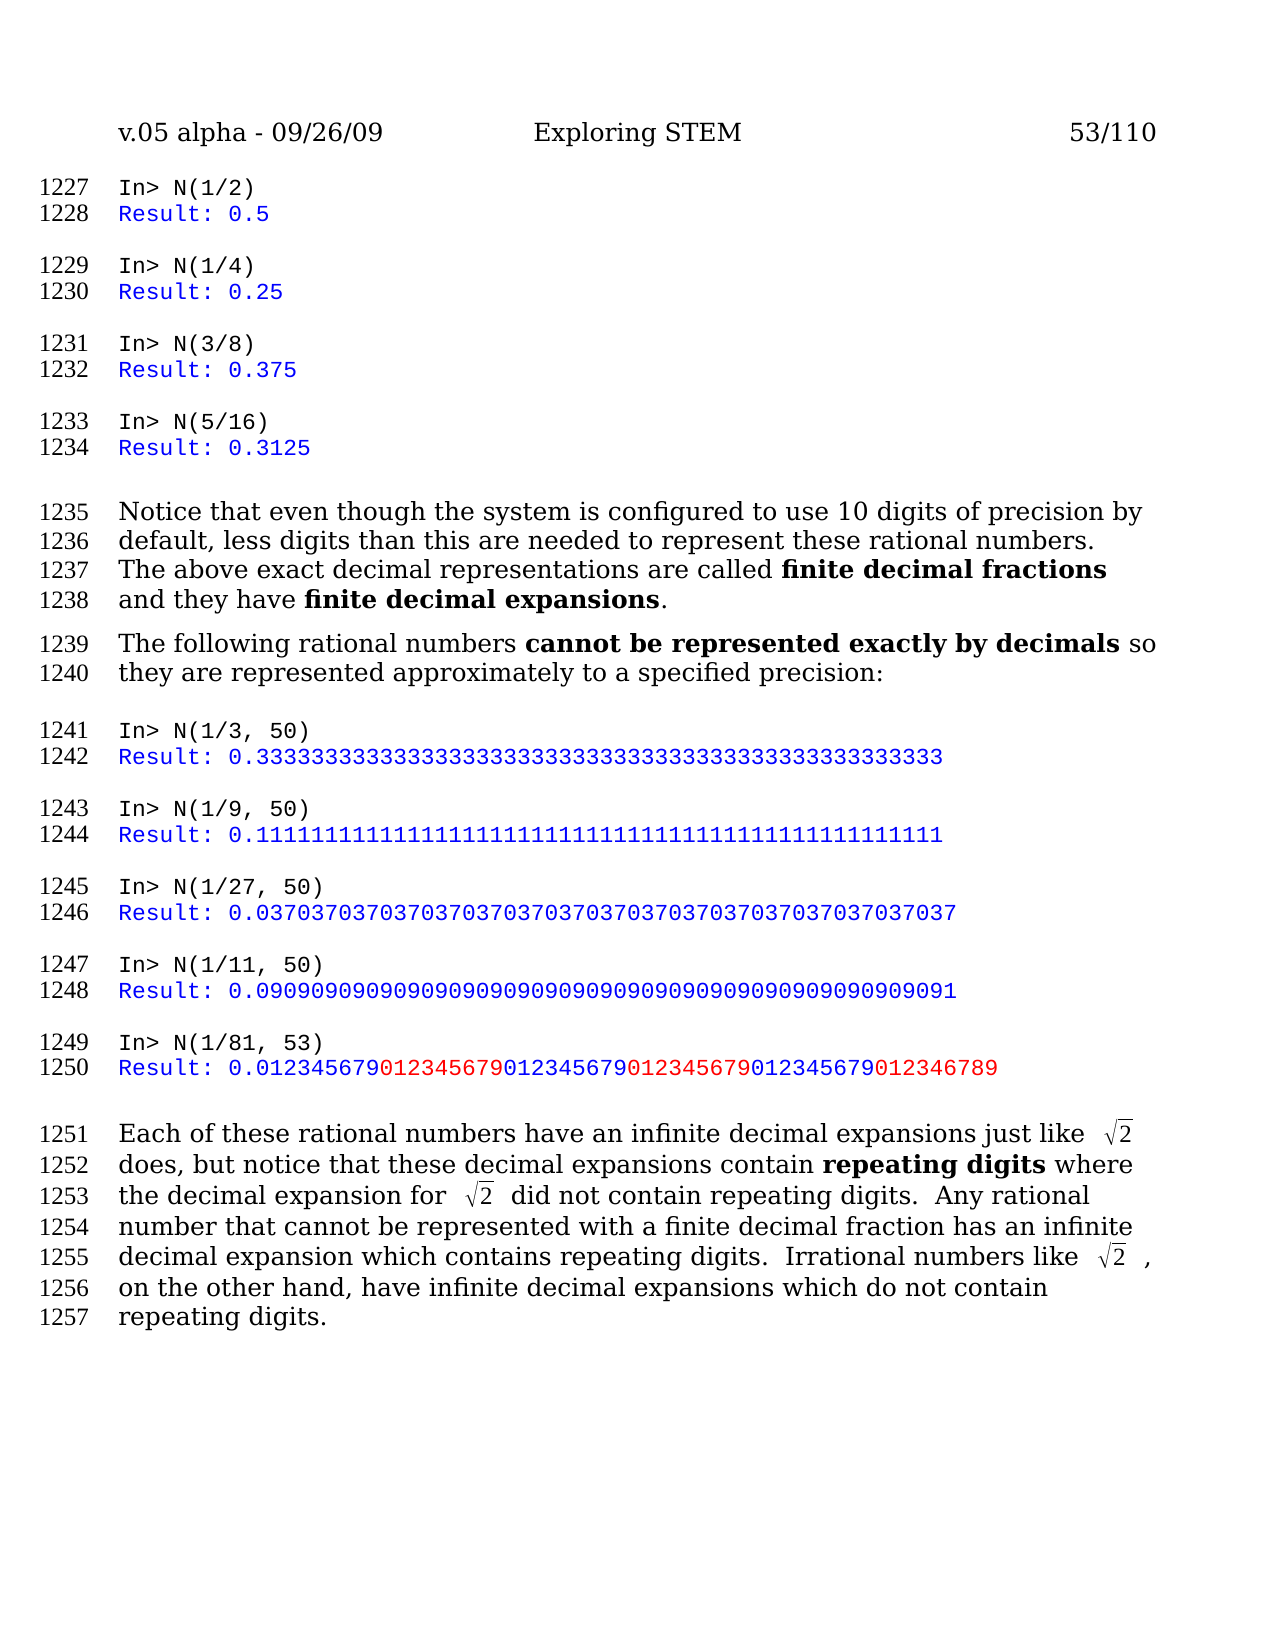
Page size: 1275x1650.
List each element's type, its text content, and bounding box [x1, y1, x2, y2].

text Result: 0.3125 [118, 436, 1157, 462]
text In> N(1/9, 50) [118, 797, 1157, 823]
text In> N(1/81, 53) [118, 1031, 1157, 1057]
text In> N(1/11, 50) [118, 953, 1157, 979]
text Result: 0.5 [118, 203, 1157, 229]
text Result: 0.375 [118, 358, 1157, 384]
text Each of these rational numbers have an infinite decimal expansions just likedoes, but notice that these decimal expansions contain repeating digits where the decimal expansion fordid not contain repeating digits. Any rational number that cannot be represented with a finite decimal fraction has an infinite decimal expansion which contains repeating digits. Irrational numbers like, on the other hand, have infinite decimal expansions which do not contain repeating digits. [118, 1118, 1157, 1332]
text In> N(5/16) [118, 410, 1157, 436]
text The following rational numbers cannot be represented exactly by decimals so they are represented approximately to a specified precision: [118, 629, 1157, 688]
text In> N(1/2) [118, 177, 1157, 203]
text Result: 0.037037037037037037037037037037037037037037037037037 [118, 901, 1157, 927]
text In> N(1/27, 50) [118, 875, 1157, 901]
text Result: 0.25 [118, 281, 1157, 306]
text Result: 0.012345679012345679012345679012345679012345679012346789 [118, 1057, 1157, 1083]
text Result: 0.33333333333333333333333333333333333333333333333333 [118, 746, 1157, 771]
text Result: 0.090909090909090909090909090909090909090909090909091 [118, 979, 1157, 1005]
text In> N(1/3, 50) [118, 719, 1157, 746]
text Result: 0.11111111111111111111111111111111111111111111111111 [118, 823, 1157, 849]
text Notice that even though the system is configured to use 10 digits of precision by default, less digits than this are needed to represent these rational numbers. The above exact decimal representations are called finite decimal fractions and they have finite decimal expansions. [118, 497, 1157, 614]
text In> N(1/4) [118, 254, 1157, 281]
text In> N(3/8) [118, 332, 1157, 358]
